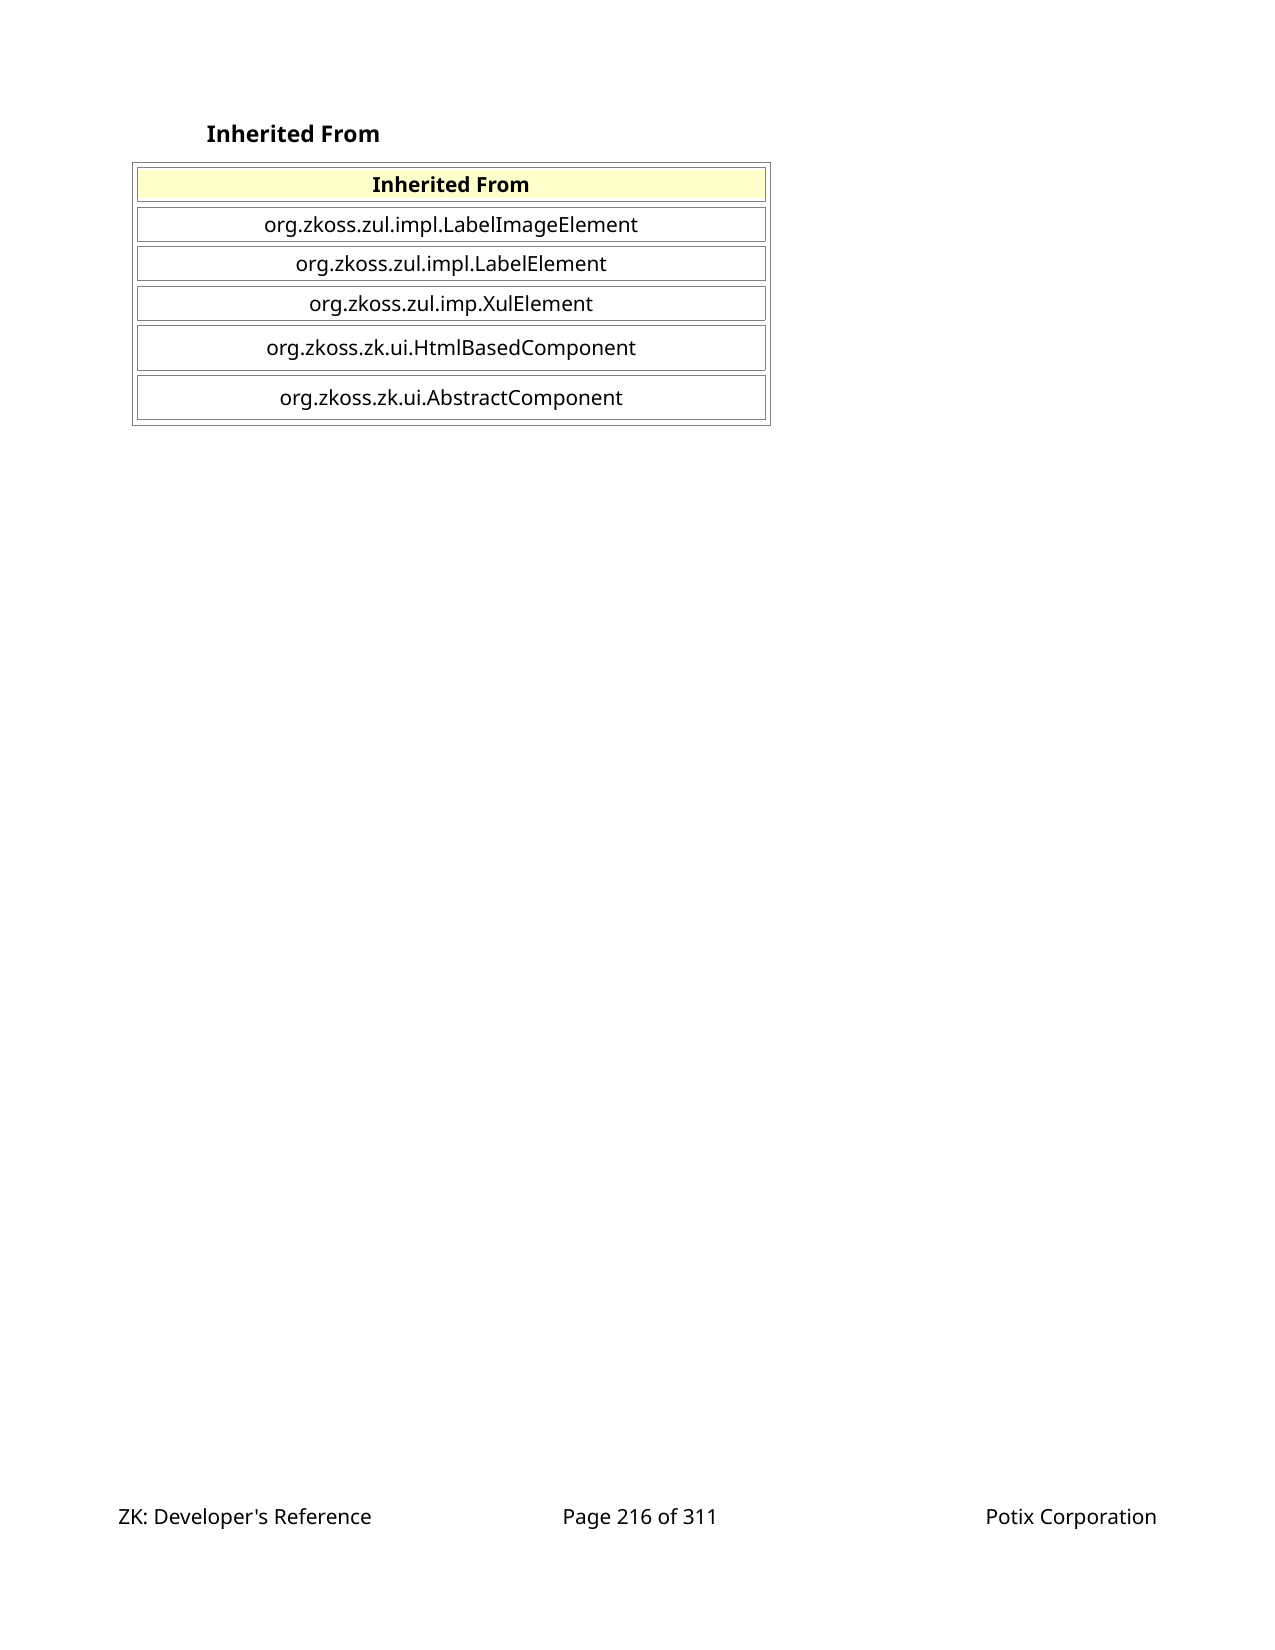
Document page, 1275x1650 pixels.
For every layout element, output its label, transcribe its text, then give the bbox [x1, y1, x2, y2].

subtitle Inherited From [207, 118, 1157, 149]
table_cell org.zkoss.zk.ui.AbstractComponent [134, 370, 768, 419]
table_header Inherited From [134, 163, 768, 201]
table_cell org.zkoss.zul.imp.XulElement [134, 280, 768, 320]
table_cell org.zkoss.zul.impl.LabelElement [134, 241, 768, 280]
table_cell org.zkoss.zk.ui.HtmlBasedComponent [134, 320, 768, 369]
table_cell org.zkoss.zul.impl.LabelImageElement [134, 201, 768, 241]
